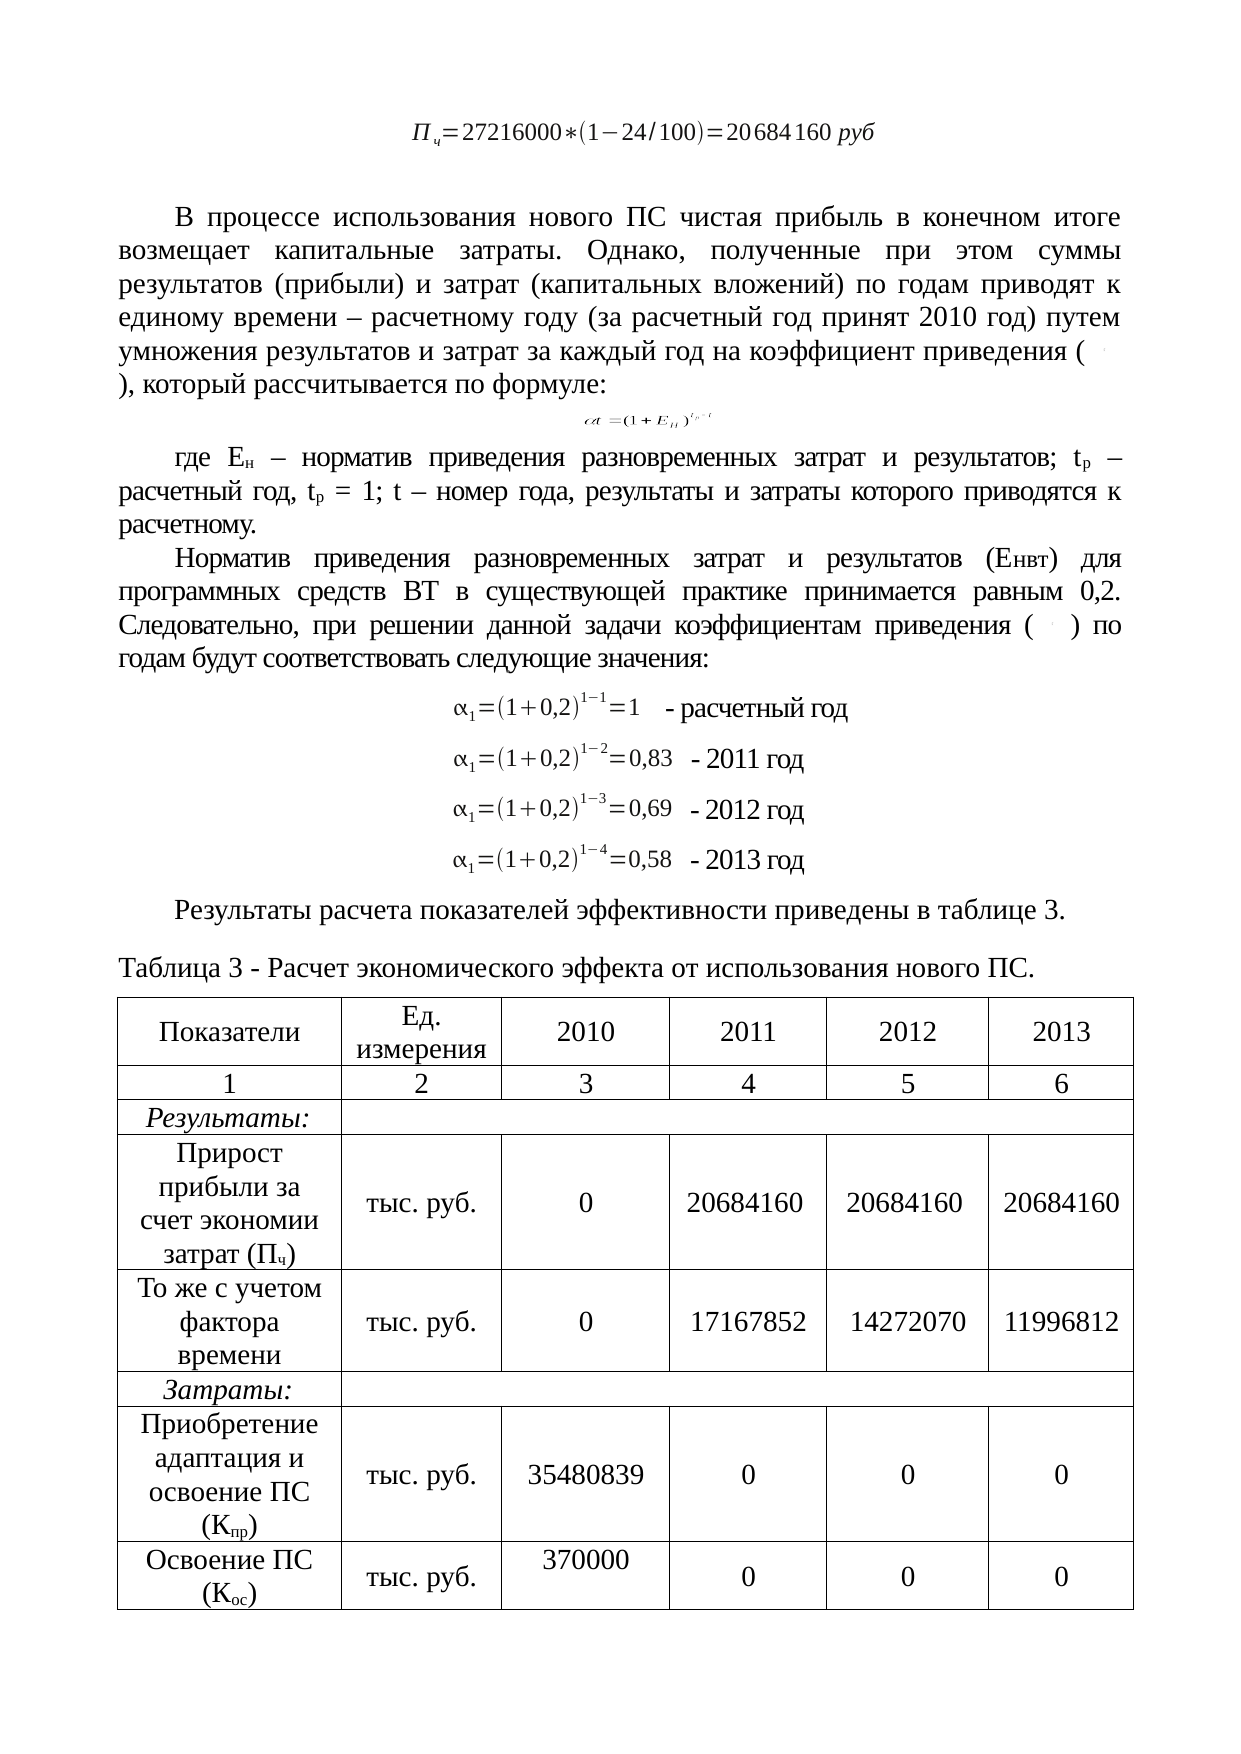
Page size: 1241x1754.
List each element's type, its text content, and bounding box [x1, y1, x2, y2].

table_cell 14272070 [827, 1270, 988, 1371]
table_cell тыс. руб. [342, 1542, 501, 1609]
table_header Ед. измерения [342, 998, 501, 1065]
text - 2012 год [118, 791, 1122, 826]
text - 2011 год [118, 740, 1122, 775]
table_cell тыс. руб. [342, 1135, 501, 1269]
table_header 2012 [827, 998, 988, 1065]
table_cell 0 [502, 1135, 669, 1269]
table_cell 17167852 [670, 1270, 826, 1371]
table_cell 20684160 [989, 1135, 1133, 1269]
subtitle Таблица 3 - Расчет экономического эффекта от использования нового ПС. [118, 951, 1122, 984]
text Норматив приведения разновременных затрат и результатов (Енвт) для программных средств ВТ в существующей практике принимается равным 0,2. Следовательно, при решении данной задачи коэффициентам приведения () по годам будут соответствовать следующие значения: [118, 540, 1122, 674]
table_cell Прирост прибыли за счет экономии затрат (Пч) [118, 1135, 341, 1269]
table_cell 11996812 [989, 1270, 1133, 1371]
table_cell [342, 1372, 1133, 1406]
table_header Показатели [118, 998, 341, 1065]
table_cell 6 [989, 1066, 1133, 1099]
text В процессе использования нового ПС чистая прибыль в конечном итоге возмещает капитальные затраты. Однако, полученные при этом суммы результатов (прибыли) и затрат (капитальных вложений) по годам приводят к единому времени – расчетному году (за расчетный год принят 2010 год) путем умножения результатов и затрат за каждый год на коэффициент приведения (), который рассчитывается по формуле: [118, 199, 1122, 400]
table_cell 4 [670, 1066, 826, 1099]
table_cell тыс. руб. [342, 1407, 501, 1541]
table_cell 0 [670, 1542, 826, 1609]
table_cell 0 [827, 1542, 988, 1609]
table_cell Приобретение адаптация и освоение ПС (Кпр) [118, 1407, 341, 1541]
table_cell тыс. руб. [342, 1270, 501, 1371]
table_header 2011 [670, 998, 826, 1065]
table_cell 1 [118, 1066, 341, 1099]
table_cell Результаты: [118, 1100, 341, 1134]
table_header 2013 [989, 998, 1133, 1065]
table_cell Затраты: [118, 1372, 341, 1406]
table_cell 0 [670, 1407, 826, 1541]
table_cell Освоение ПС (Кос) [118, 1542, 341, 1609]
table_cell 3 [502, 1066, 669, 1099]
table_cell 2 [342, 1066, 501, 1099]
table_cell 0 [827, 1407, 988, 1541]
table_cell 35480839 [502, 1407, 669, 1541]
table_cell 0 [502, 1270, 669, 1371]
table_header 2010 [502, 998, 669, 1065]
table_cell 0 [989, 1407, 1133, 1541]
table_cell 5 [827, 1066, 988, 1099]
table_cell 20684160 [670, 1135, 826, 1269]
table_cell То же с учетом фактора времени [118, 1270, 341, 1371]
text где Ен – норматив приведения разновременных затрат и результатов; tp – расчетный год, tp = 1; t – номер года, результаты и затраты которого приводятся к расчетному. [118, 439, 1122, 540]
table_cell [342, 1100, 1133, 1134]
text - расчетный год [118, 689, 1122, 724]
table_cell 20684160 [827, 1135, 988, 1269]
text Результаты расчета показателей эффективности приведены в таблице 3. [118, 892, 1122, 926]
table_cell 0 [989, 1542, 1133, 1609]
table_cell 370000 [502, 1542, 669, 1609]
text - 2013 год [118, 841, 1122, 876]
